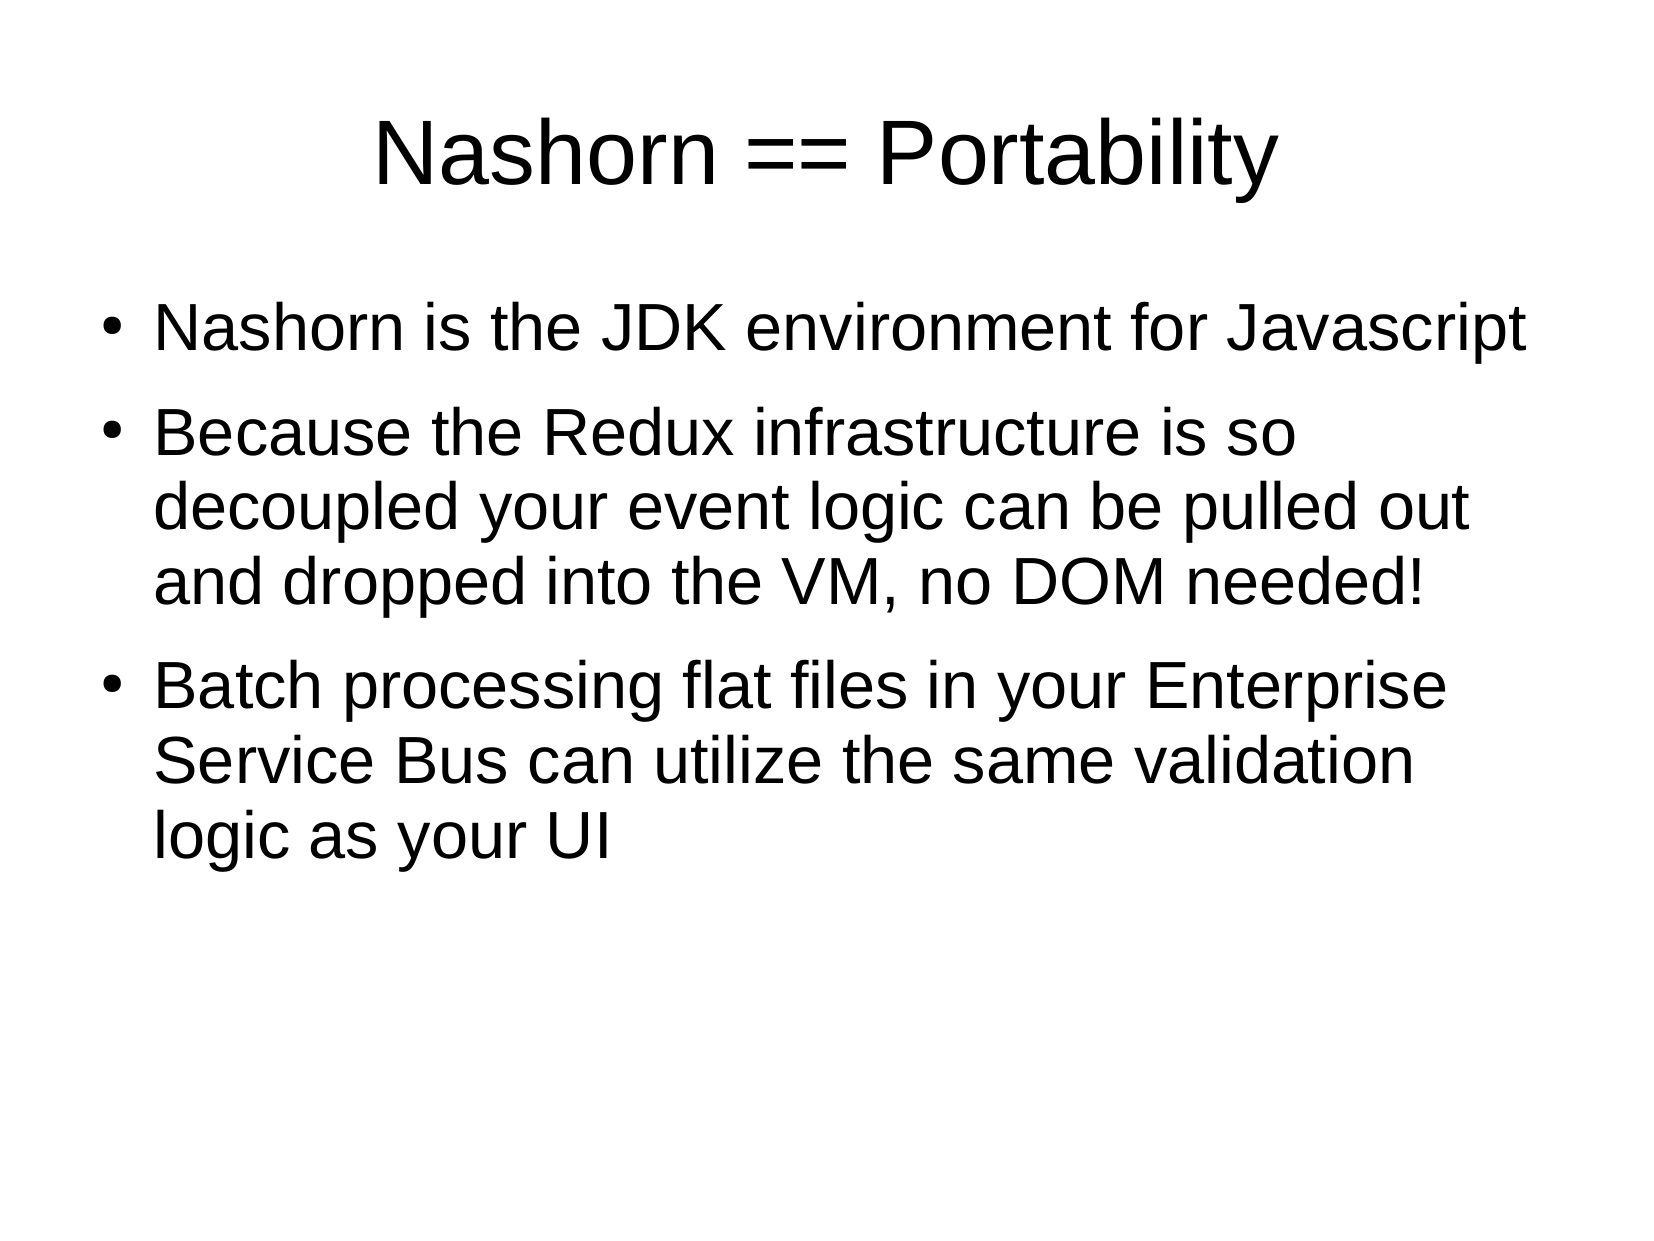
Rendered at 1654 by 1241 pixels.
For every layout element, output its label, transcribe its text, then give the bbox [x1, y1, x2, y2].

title Nashorn == Portability [82, 49, 1571, 257]
list Nashorn is the JDK environment for Javascript Because the Redux infrastructure is so decoupled your event logic can be pulled out and dropped into the VM, no DOM needed! Batch processing flat files in your Enterprise Service Bus can utilize the same validation logic as your UI [82, 290, 1571, 1010]
